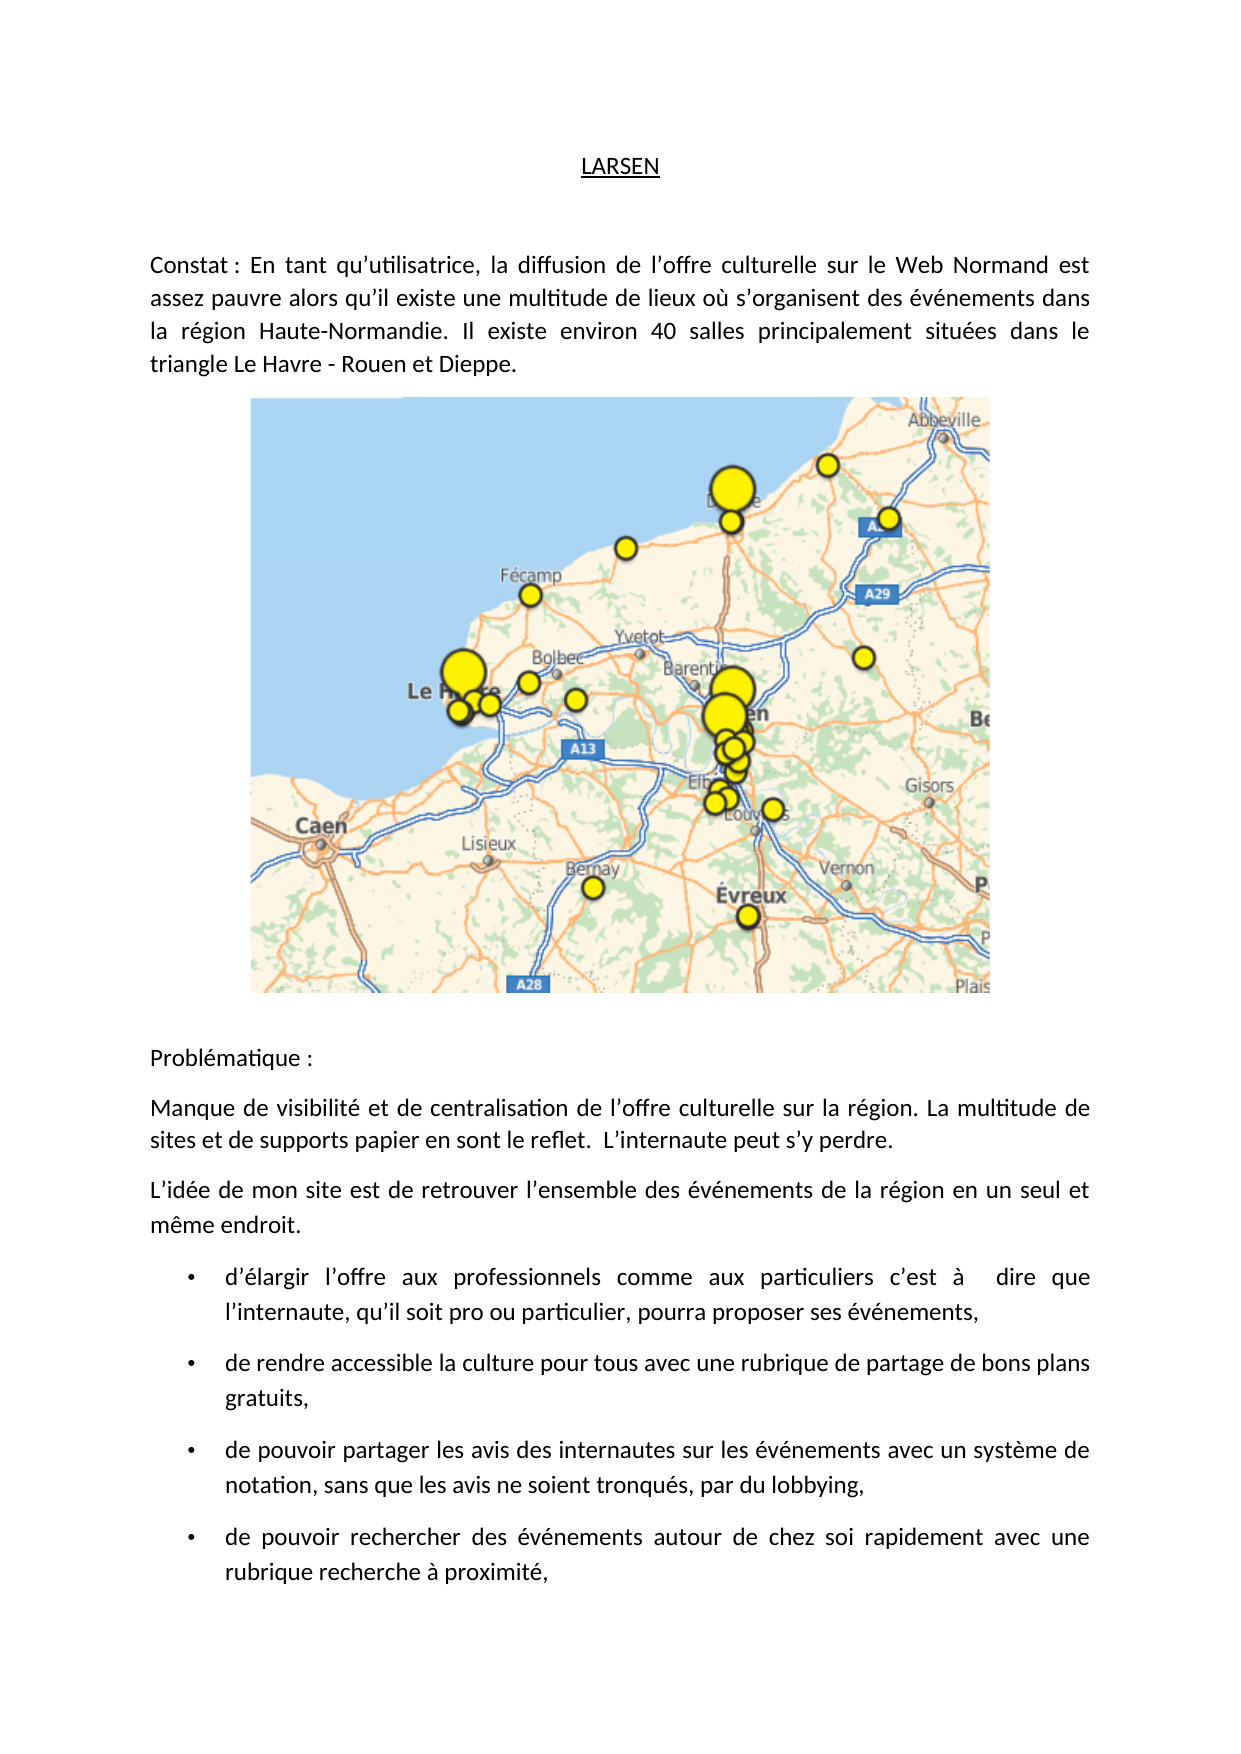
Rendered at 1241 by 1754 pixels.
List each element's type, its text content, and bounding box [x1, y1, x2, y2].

list de pouvoir partager les avis des internautes sur les événements avec un système de notation, sans que les avis ne soient tronqués, par du lobbying, [187, 1434, 1090, 1500]
text Problématique : [150, 1042, 1090, 1073]
list d’élargir l’offre aux professionnels comme aux particuliers c’est à dire que l’internaute, qu’il soit pro ou particulier, pourra proposer ses événements, [187, 1261, 1090, 1326]
text Manque de visibilité et de centralisation de l’offre culturelle sur la région. La multitude de sites et de supports papier en sont le reflet. L’internaute peut s’y perdre. [150, 1092, 1090, 1155]
list de pouvoir rechercher des événements autour de chez soi rapidement avec une rubrique recherche à proximité, [187, 1521, 1090, 1586]
text LARSEN [150, 150, 1090, 181]
list de rendre accessible la culture pour tous avec une rubrique de partage de bons plans gratuits, [187, 1347, 1090, 1413]
text L’idée de mon site est de retrouver l’ensemble des événements de la région en un seul et même endroit. [150, 1174, 1090, 1240]
picture [250, 397, 990, 993]
text Constat : En tant qu’utilisatrice, la diffusion de l’offre culturelle sur le Web Normand est assez pauvre alors qu’il existe une multitude de lieux où s’organisent des événements dans la région Haute-Normandie. Il existe environ 40 salles principalement situées dans le triangle Le Havre - Rouen et Dieppe. [150, 249, 1090, 378]
